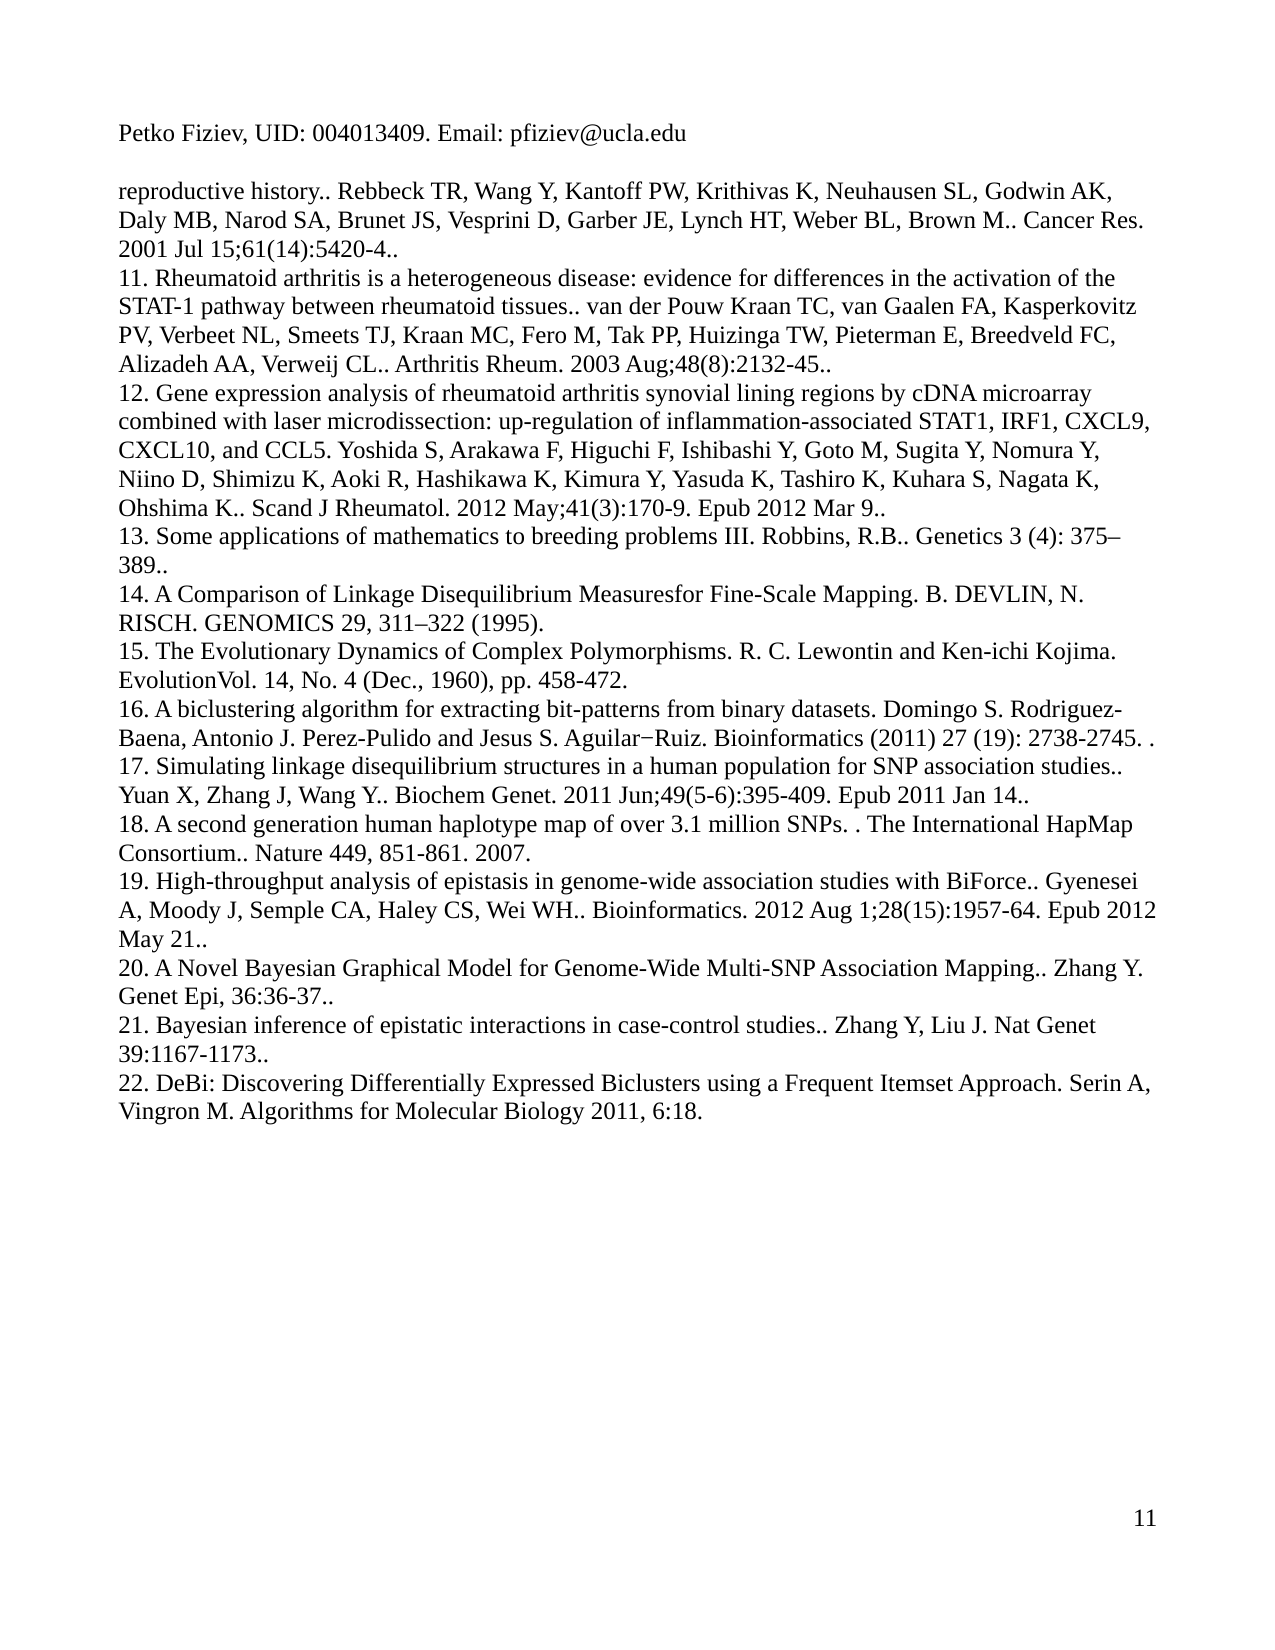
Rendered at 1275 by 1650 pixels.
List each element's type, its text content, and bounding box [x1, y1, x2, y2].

text 15. The Evolutionary Dynamics of Complex Polymorphisms. R. C. Lewontin and Ken-ichi Kojima. EvolutionVol. 14, No. 4 (Dec., 1960), pp. 458-472. [118, 636, 1157, 694]
text 18. A second generation human haplotype map of over 3.1 million SNPs. . The International HapMap Consortium.. Nature 449, 851-861. 2007. [118, 809, 1157, 866]
text 11. Rheumatoid arthritis is a heterogeneous disease: evidence for differences in the activation of the STAT-1 pathway between rheumatoid tissues.. van der Pouw Kraan TC, van Gaalen FA, Kasperkovitz PV, Verbeet NL, Smeets TJ, Kraan MC, Fero M, Tak PP, Huizinga TW, Pieterman E, Breedveld FC, Alizadeh AA, Verweij CL.. Arthritis Rheum. 2003 Aug;48(8):2132-45.. [118, 263, 1157, 378]
text 22. DeBi: Discovering Differentially Expressed Biclusters using a Frequent Itemset Approach. Serin A, Vingron M. Algorithms for Molecular Biology 2011, 6:18. [118, 1068, 1157, 1125]
text 16. A biclustering algorithm for extracting bit-patterns from binary datasets. Domingo S. Rodriguez-Baena, Antonio J. Perez-Pulido and Jesus S. Aguilar−Ruiz. Bioinformatics (2011) 27 (19): 2738-2745. . [118, 694, 1157, 751]
text 12. Gene expression analysis of rheumatoid arthritis synovial lining regions by cDNA microarray combined with laser microdissection: up-regulation of inflammation-associated STAT1, IRF1, CXCL9, CXCL10, and CCL5. Yoshida S, Arakawa F, Higuchi F, Ishibashi Y, Goto M, Sugita Y, Nomura Y, Niino D, Shimizu K, Aoki R, Hashikawa K, Kimura Y, Yasuda K, Tashiro K, Kuhara S, Nagata K, Ohshima K.. Scand J Rheumatol. 2012 May;41(3):170-9. Epub 2012 Mar 9.. [118, 378, 1157, 521]
text 14. A Comparison of Linkage Disequilibrium Measuresfor Fine-Scale Mapping. B. DEVLIN, N. RISCH. GENOMICS 29, 311–322 (1995). [118, 579, 1157, 636]
text 19. High-throughput analysis of epistasis in genome-wide association studies with BiForce.. Gyenesei A, Moody J, Semple CA, Haley CS, Wei WH.. Bioinformatics. 2012 Aug 1;28(15):1957-64. Epub 2012 May 21.. [118, 866, 1157, 953]
text 20. A Novel Bayesian Graphical Model for Genome-Wide Multi-SNP Association Mapping.. Zhang Y. Genet Epi, 36:36-37.. [118, 953, 1157, 1010]
text 17. Simulating linkage disequilibrium structures in a human population for SNP association studies.. Yuan X, Zhang J, Wang Y.. Biochem Genet. 2011 Jun;49(5-6):395-409. Epub 2011 Jan 14.. [118, 751, 1157, 809]
text 21. Bayesian inference of epistatic interactions in case-control studies.. Zhang Y, Liu J. Nat Genet 39:1167-1173.. [118, 1010, 1157, 1068]
text reproductive history.. Rebbeck TR, Wang Y, Kantoff PW, Krithivas K, Neuhausen SL, Godwin AK, Daly MB, Narod SA, Brunet JS, Vesprini D, Garber JE, Lynch HT, Weber BL, Brown M.. Cancer Res. 2001 Jul 15;61(14):5420-4.. [118, 176, 1157, 263]
text 13. Some applications of mathematics to breeding problems III. Robbins, R.B.. Genetics 3 (4): 375–389.. [118, 521, 1157, 579]
